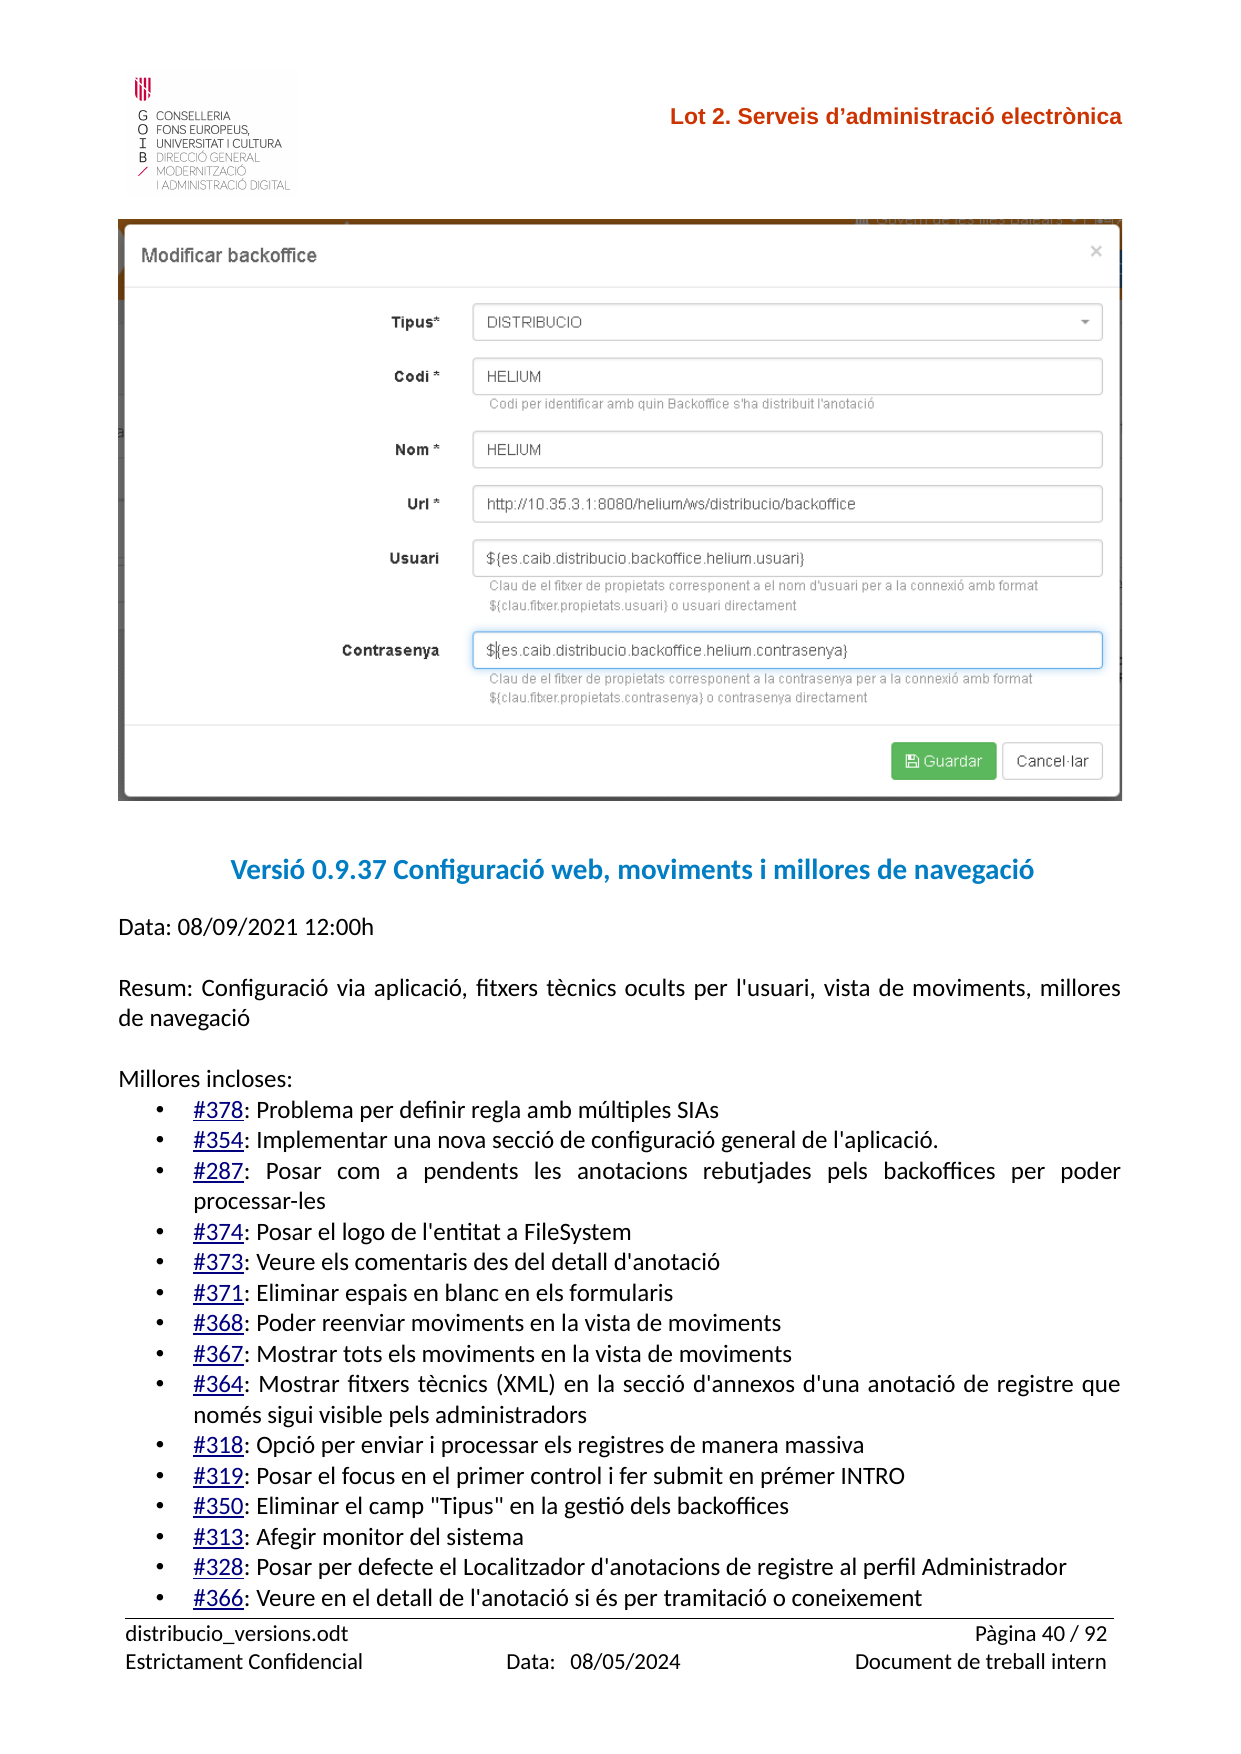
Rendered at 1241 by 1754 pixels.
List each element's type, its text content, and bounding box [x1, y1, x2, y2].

list #364: Mostrar fitxers tècnics (XML) en la secció d'annexos d'una anotació de registre que només sigui visible pels administradors [156, 1368, 1122, 1429]
picture [118, 219, 1123, 801]
text Resum: Configuració via aplicació, fitxers tècnics ocults per l'usuari, vista de moviments, millores de navegació [118, 972, 1122, 1033]
list #374: Posar el logo de l'entitat a FileSystem [156, 1216, 1122, 1246]
list #373: Veure els comentaris des del detall d'anotació [156, 1246, 1122, 1277]
list #367: Mostrar tots els moviments en la vista de moviments [156, 1338, 1122, 1368]
list #378: Problema per definir regla amb múltiples SIAs [156, 1094, 1122, 1124]
list #318: Opció per enviar i processar els registres de manera massiva [156, 1429, 1122, 1460]
list #366: Veure en el detall de l'anotació si és per tramitació o coneixement [156, 1582, 1122, 1613]
list #313: Afegir monitor del sistema [156, 1521, 1122, 1552]
subtitle Versió 0.9.37 Configuració web, moviments i millores de navegació [153, 851, 1122, 887]
list #328: Posar per defecte el Localitzador d'anotacions de registre al perfil Administrador [156, 1552, 1122, 1582]
list #354: Implementar una nova secció de configuració general de l'aplicació. [156, 1124, 1122, 1155]
text Data: 08/09/2021 12:00h [118, 911, 1122, 941]
list #371: Eliminar espais en blanc en els formularis [156, 1277, 1122, 1307]
list #368: Poder reenviar moviments en la vista de moviments [156, 1307, 1122, 1338]
list #350: Eliminar el camp "Tipus" en la gestió dels backoffices [156, 1491, 1122, 1521]
text Millores incloses: [118, 1063, 1122, 1094]
list #287: Posar com a pendents les anotacions rebutjades pels backoffices per poder processar-les [156, 1155, 1122, 1216]
list #319: Posar el focus en el primer control i fer submit en prémer INTRO [156, 1460, 1122, 1491]
picture [126, 70, 299, 197]
